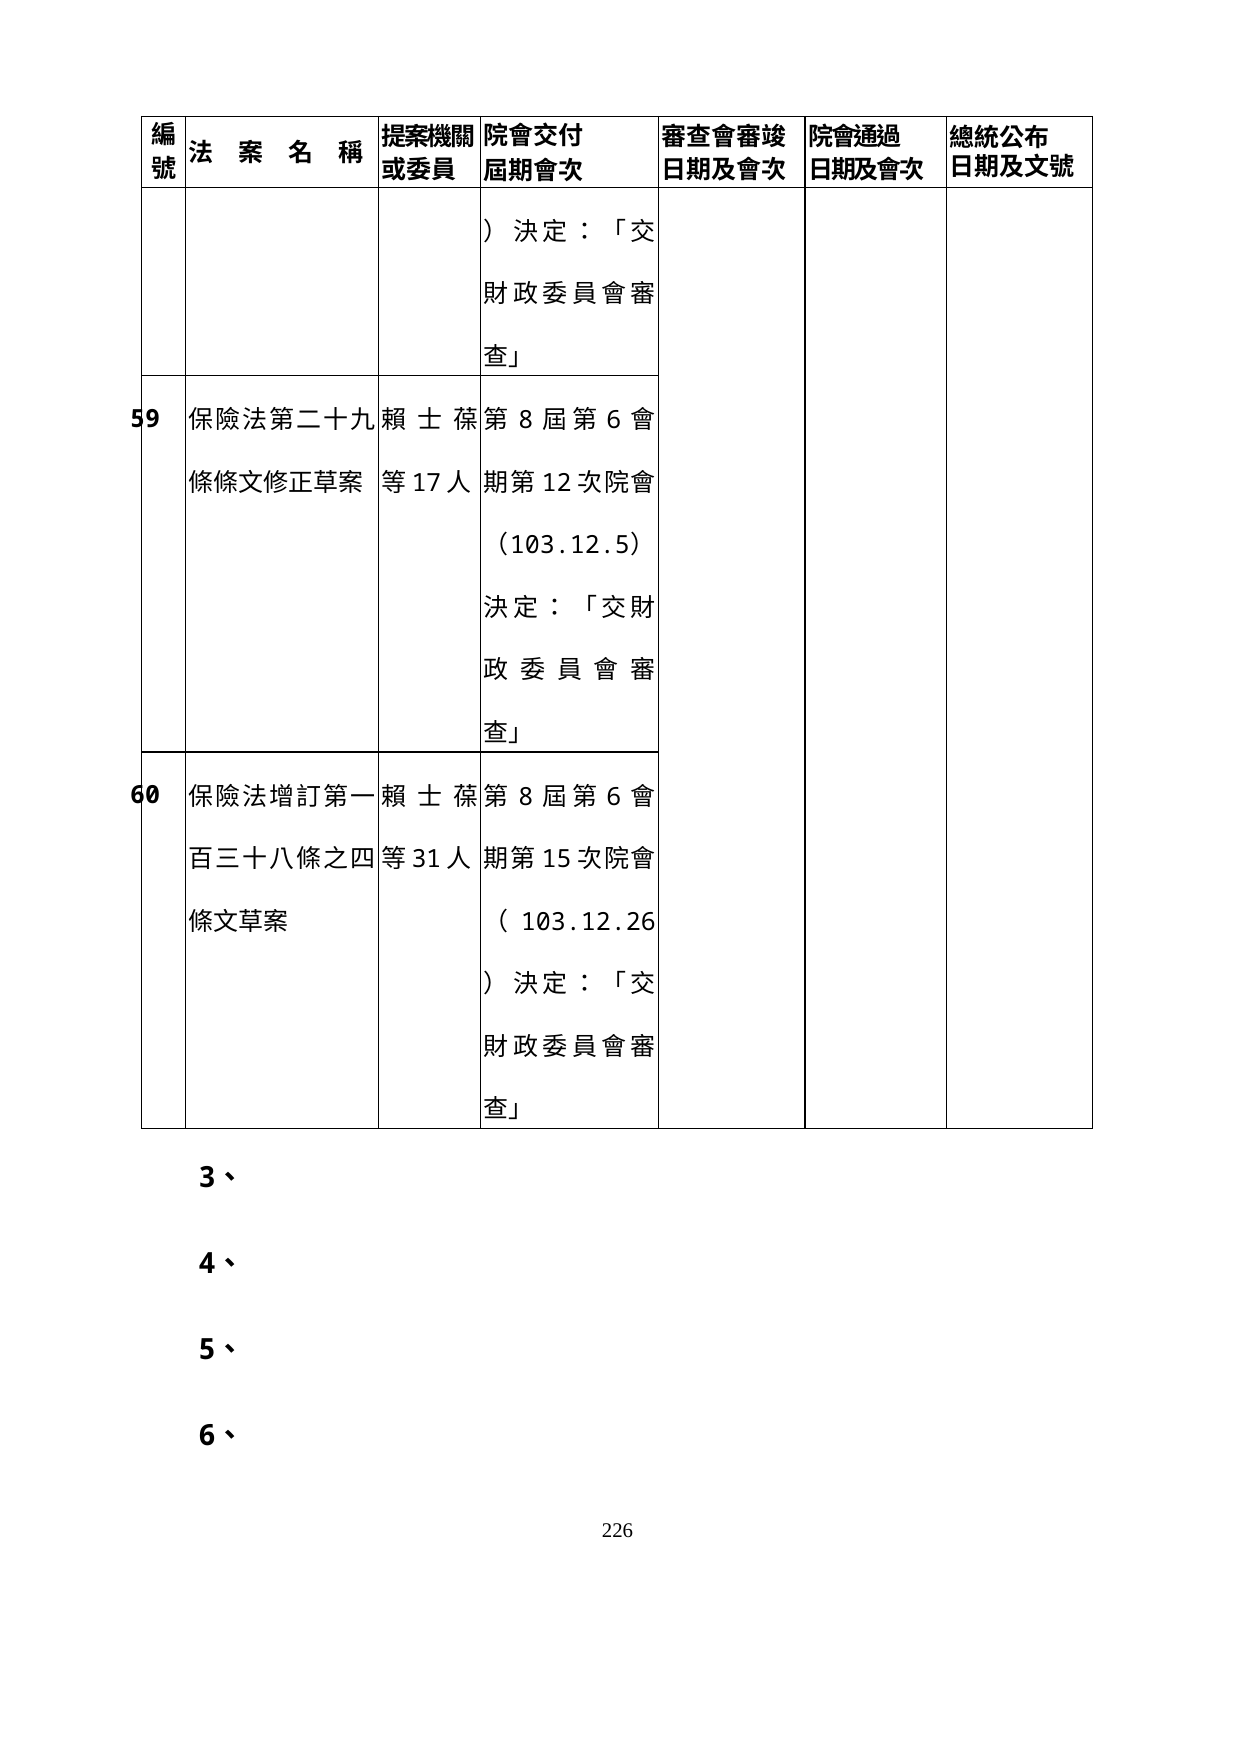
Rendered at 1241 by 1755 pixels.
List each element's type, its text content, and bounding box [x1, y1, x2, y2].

table_cell [142, 753, 185, 1127]
table_header 院會交付 屆期會次 [481, 117, 658, 187]
table_cell [142, 376, 185, 751]
table_header 總統公布 日期及文號 [947, 117, 1092, 187]
table_cell [659, 188, 804, 1127]
table_header 法 案 名 稱 [186, 117, 378, 187]
table_cell 賴士葆等31人 [379, 753, 480, 1127]
table_cell [806, 188, 946, 1127]
table_cell [186, 188, 378, 375]
table_header 院會通過 日期及會次 [806, 117, 946, 187]
table_cell ）決定：「交財政委員會審查」 [481, 188, 658, 375]
table_cell [142, 188, 185, 375]
table_header 編號 [142, 117, 185, 187]
table_cell 保險法增訂第一百三十八條之四條文草案 [186, 753, 378, 1127]
table_cell 第8屆第6會期第15次院會（103.12.26）決定：「交財政委員會審查」 [481, 753, 658, 1127]
table_cell [947, 188, 1092, 1127]
table_cell 賴士葆等17人 [379, 376, 480, 751]
table_cell 保險法第二十九條條文修正草案 [186, 376, 378, 751]
table_header 審查會審竣 日期及會次 [659, 117, 804, 187]
table_header 提案機關 或委員 [379, 117, 480, 187]
table_cell 第8屆第6會期第12次院會（103.12.5）決定：「交財政委員會審查」 [481, 376, 658, 751]
table_cell [379, 188, 480, 375]
